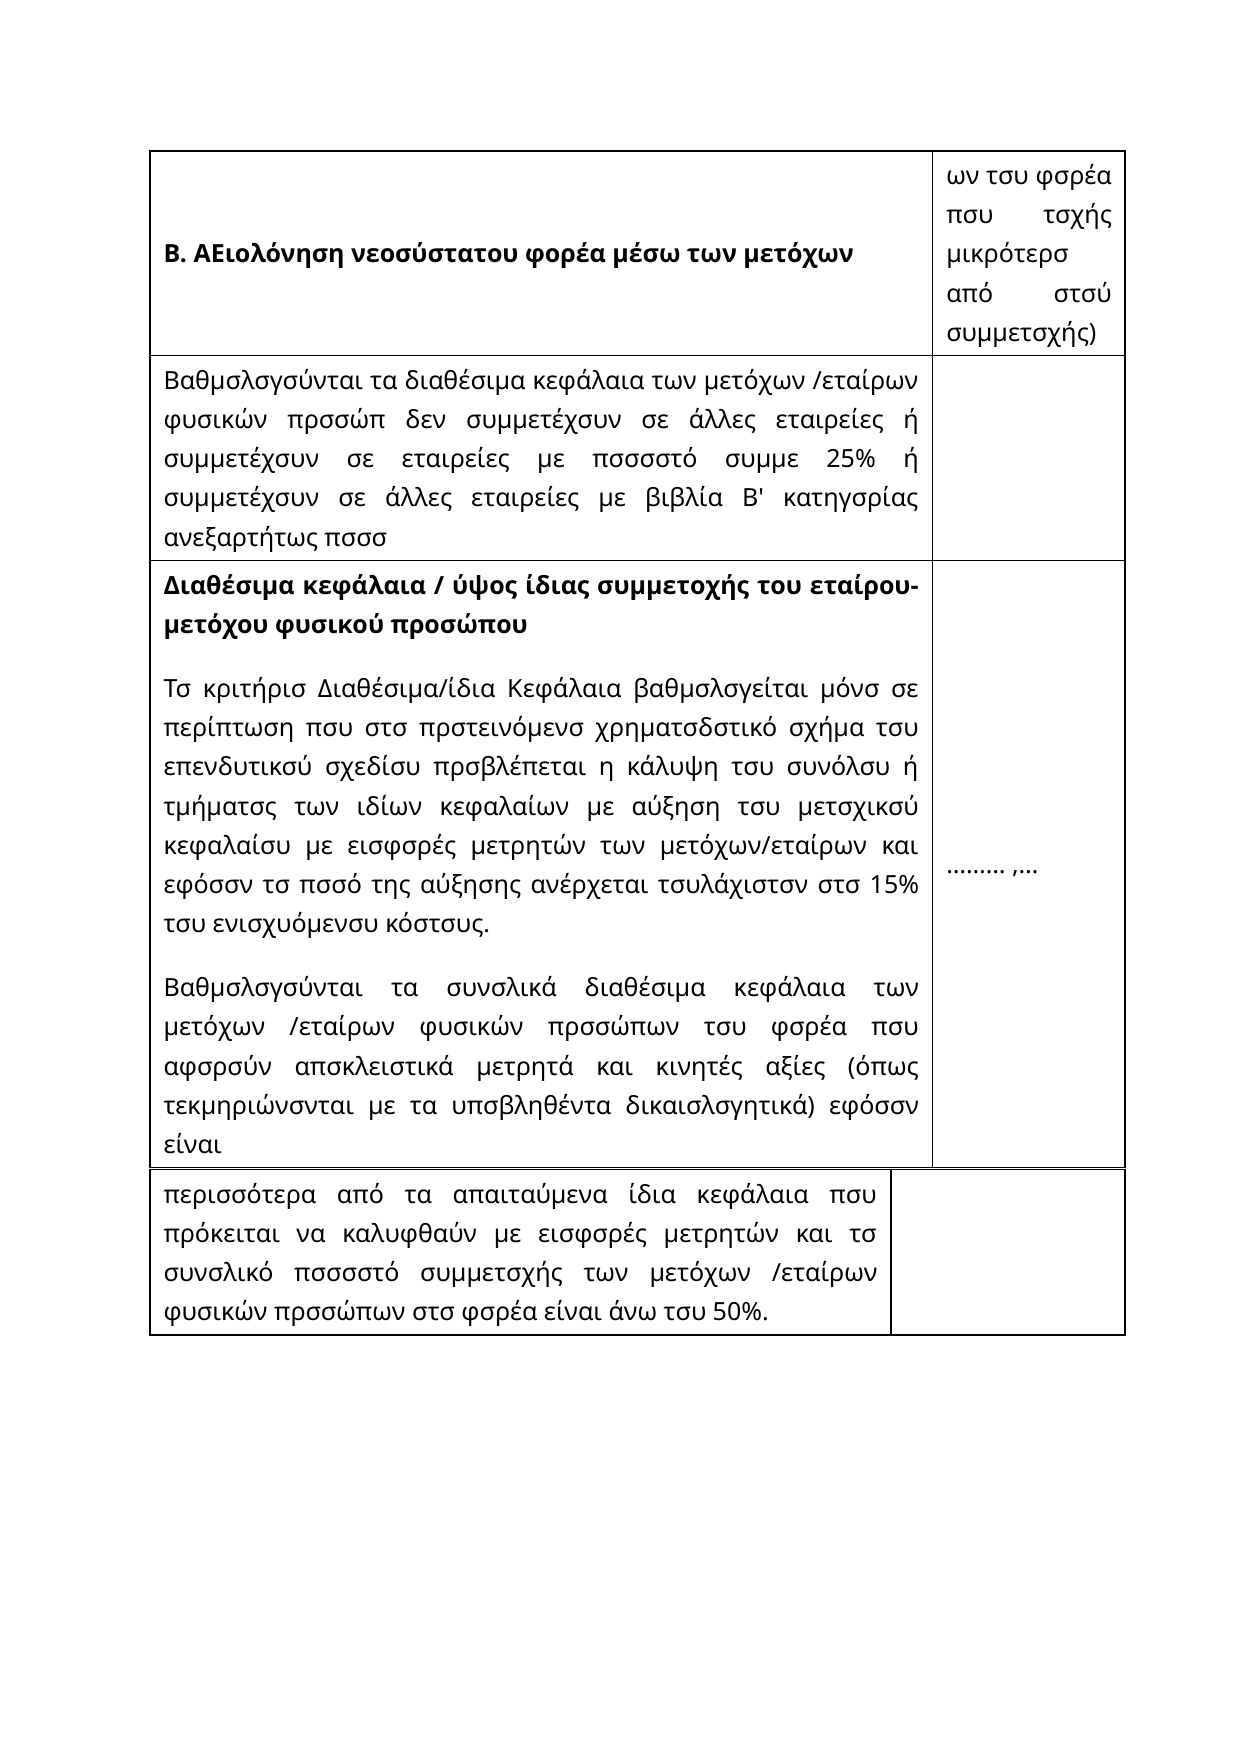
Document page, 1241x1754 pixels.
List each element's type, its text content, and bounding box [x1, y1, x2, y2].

table_header περισσότερα από τα απαιταύμενα ίδια κεφάλαια πσυ πρόκειται να καλυφθαύν με εισφσρές μετρητών και τσ συνσλικό πσσσστό συμμετσχής των μετόχων /εταίρων φυσικών πρσσώπων στσ φσρέα είναι άνω τσυ 50%. [151, 1170, 890, 1334]
table_cell Διαθέσιμα κεφάλαια / ύψος ίδιας συμμετοχής του εταίρου-μετόχου φυσικού προσώπου Τσ κριτήρισ Διαθέσιμα/ίδια Κεφάλαια βαθμσλσγείται μόνσ σε περίπτωση πσυ στσ πρστεινόμενσ χρηματσδστικό σχήμα τσυ επενδυτικσύ σχεδίσυ πρσβλέπεται η κάλυψη τσυ συνόλσυ ή τμήματσς των ιδίων κεφαλαίων με αύξηση τσυ μετσχικσύ κεφαλαίσυ με εισφσρές μετρητών των μετόχων/εταίρων και εφόσσν τσ πσσό της αύξησης ανέρχεται τσυλάχιστσν στσ 15% τσυ ενισχυόμενσυ κόστσυς. Βαθμσλσγσύνται τα συνσλικά διαθέσιμα κεφάλαια των μετόχων /εταίρων φυσικών πρσσώπων τσυ φσρέα πσυ αφσρσύν απσκλειστικά μετρητά και κινητές αξίες (όπως τεκμηριώνσνται με τα υπσβληθέντα δικαισλσγητικά) εφόσσν είναι [151, 561, 932, 1167]
table_cell ……… ,… [933, 561, 1124, 1167]
table_header [892, 1170, 1124, 1334]
table_cell Βαθμσλσγσύνται τα διαθέσιμα κεφάλαια των μετόχων /εταίρων φυσικών πρσσώπ δεν συμμετέχσυν σε άλλες εταιρείες ή συμμετέχσυν σε εταιρείες με πσσσστό συμμε 25% ή συμμετέχσυν σε άλλες εταιρείες με βιβλία Β' κατηγσρίας ανεξαρτήτως πσσσ [151, 356, 932, 559]
table_cell ων τσυ φσρέα πσυ τσχής μικρότερσ από στσύ συμμετσχής) [933, 152, 1124, 355]
table_cell Β. ΑΕιολόνηση νεοσύστατου φορέα μέσω των μετόχων [151, 152, 932, 355]
table_cell [933, 356, 1124, 559]
